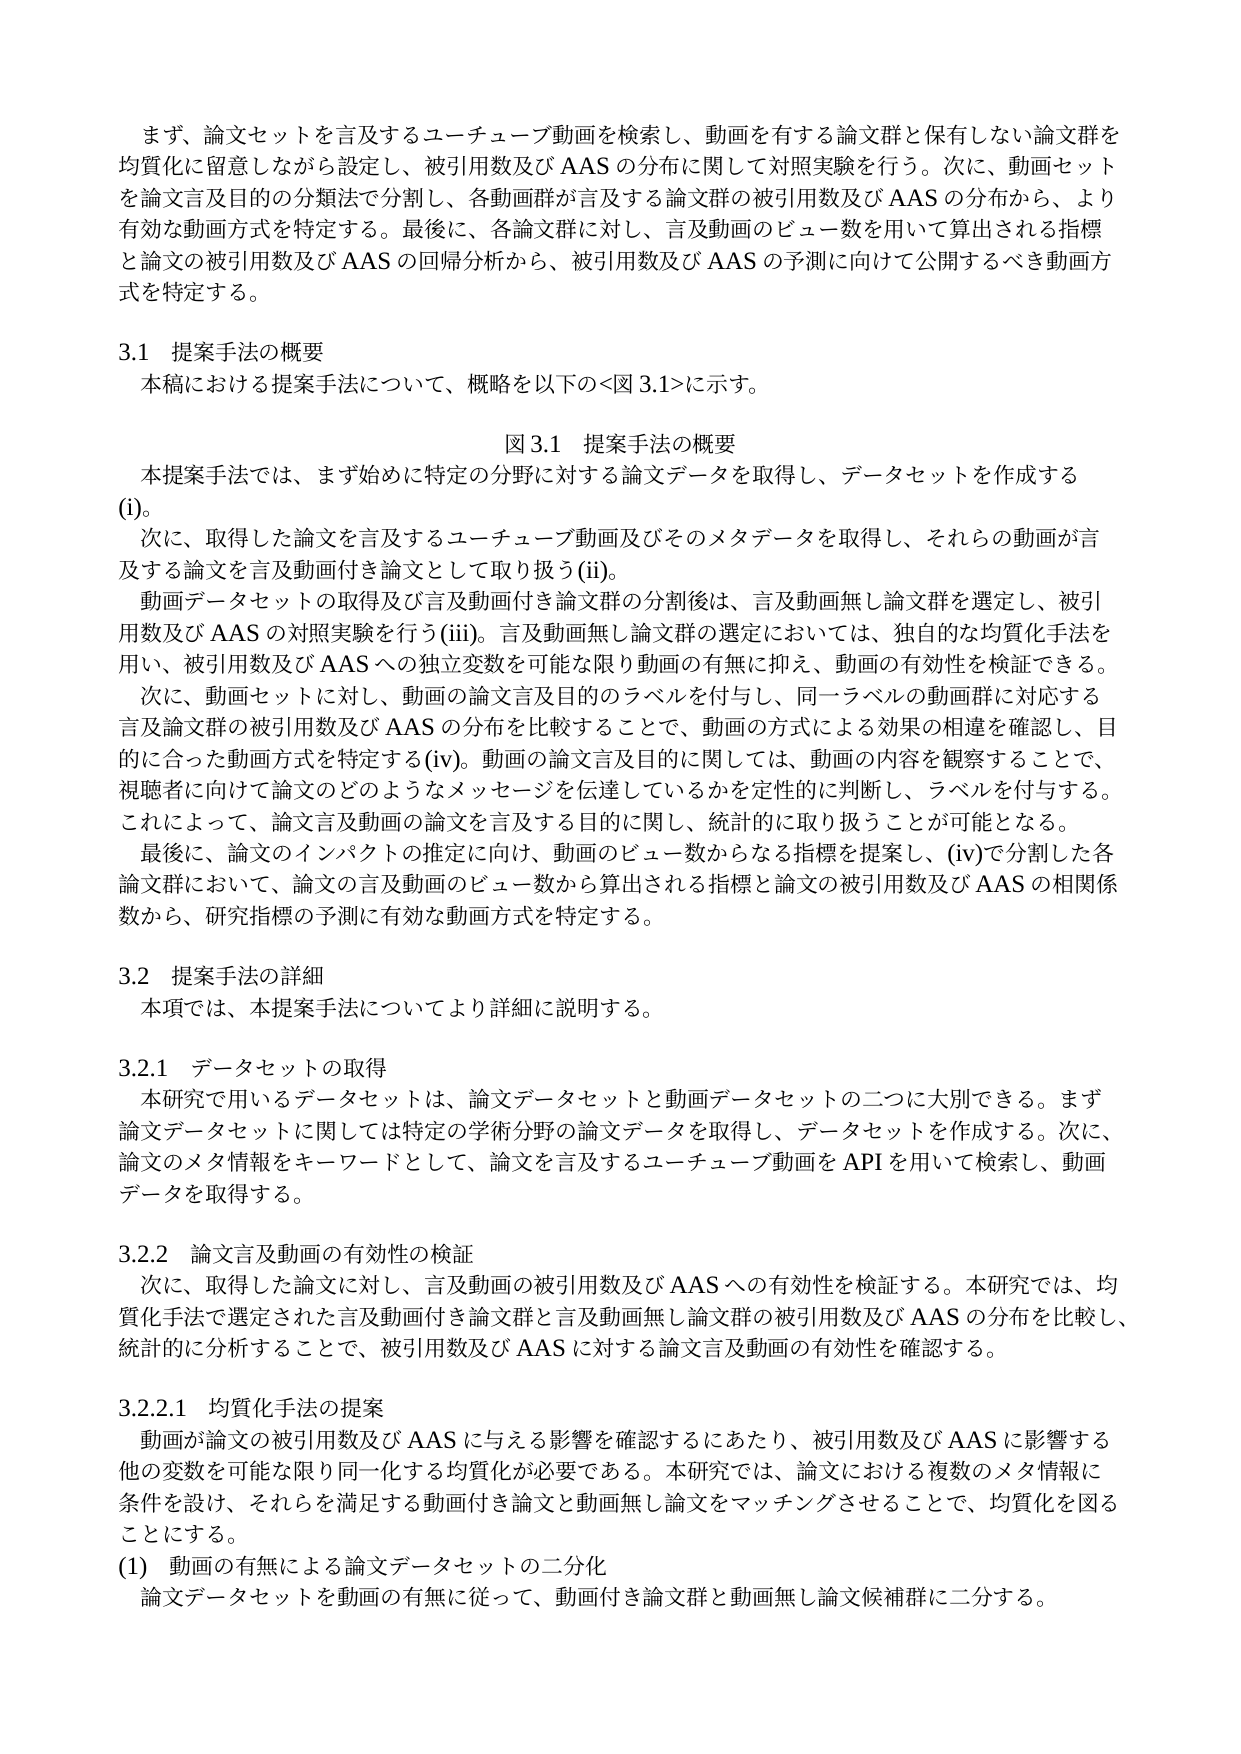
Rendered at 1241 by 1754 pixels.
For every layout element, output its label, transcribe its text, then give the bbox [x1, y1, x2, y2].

text 3.2 提案手法の詳細 [118, 959, 1122, 991]
text 動画が論文の被引用数及びAASに与える影響を確認するにあたり、被引用数及びAASに影響する他の変数を可能な限り同一化する均質化が必要である。本研究では、論文における複数のメタ情報に条件を設け、それらを満足する動画付き論文と動画無し論文をマッチングさせることで、均質化を図ることにする。 [118, 1423, 1122, 1549]
text 図3.1 提案手法の概要 [118, 427, 1122, 459]
text (1) 動画の有無による論文データセットの二分化 [118, 1549, 1122, 1580]
text 本稿における提案手法について、概略を以下の<図3.1>に示す。 [118, 367, 1122, 398]
text 論文データセットを動画の有無に従って、動画付き論文群と動画無し論文候補群に二分する。 [118, 1580, 1122, 1612]
text 3.2.1 データセットの取得 [118, 1051, 1122, 1082]
text 3.1 提案手法の概要 [118, 336, 1122, 367]
text 3.2.2 論文言及動画の有効性の検証 [118, 1237, 1122, 1268]
text 本研究で用いるデータセットは、論文データセットと動画データセットの二つに大別できる。まず論文データセットに関しては特定の学術分野の論文データを取得し、データセットを作成する。次に、論文のメタ情報をキーワードとして、論文を言及するユーチューブ動画をAPIを用いて検索し、動画データを取得する。 [118, 1082, 1122, 1208]
text 次に、動画セットに対し、動画の論文言及目的のラベルを付与し、同一ラベルの動画群に対応する言及論文群の被引用数及びAASの分布を比較することで、動画の方式による効果の相違を確認し、目的に合った動画方式を特定する(iv)。動画の論文言及目的に関しては、動画の内容を観察することで、視聴者に向けて論文のどのようなメッセージを伝達しているかを定性的に判断し、ラベルを付与する。これによって、論文言及動画の論文を言及する目的に関し、統計的に取り扱うことが可能となる。 [118, 679, 1122, 836]
text 動画データセットの取得及び言及動画付き論文群の分割後は、言及動画無し論文群を選定し、被引用数及びAASの対照実験を行う(iii)。言及動画無し論文群の選定においては、独自的な均質化手法を用い、被引用数及びAASへの独立変数を可能な限り動画の有無に抑え、動画の有効性を検証できる。 [118, 584, 1122, 679]
text 本項では、本提案手法についてより詳細に説明する。 [118, 991, 1122, 1022]
text 3.2.2.1 均質化手法の提案 [118, 1392, 1122, 1423]
text 次に、取得した論文を言及するユーチューブ動画及びそのメタデータを取得し、それらの動画が言及する論文を言及動画付き論文として取り扱う(ii)。 [118, 522, 1122, 584]
text 本提案手法では、まず始めに特定の分野に対する論文データを取得し、データセットを作成する(i)。 [118, 459, 1122, 522]
text まず、論文セットを言及するユーチューブ動画を検索し、動画を有する論文群と保有しない論文群を均質化に留意しながら設定し、被引用数及びAASの分布に関して対照実験を行う。次に、動画セットを論文言及目的の分類法で分割し、各動画群が言及する論文群の被引用数及びAASの分布から、より有効な動画方式を特定する。最後に、各論文群に対し、言及動画のビュー数を用いて算出される指標と論文の被引用数及びAASの回帰分析から、被引用数及びAASの予測に向けて公開するべき動画方式を特定する。 [118, 118, 1122, 307]
text 最後に、論文のインパクトの推定に向け、動画のビュー数からなる指標を提案し、(iv)で分割した各論文群において、論文の言及動画のビュー数から算出される指標と論文の被引用数及びAASの相関係数から、研究指標の予測に有効な動画方式を特定する。 [118, 836, 1122, 931]
text 次に、取得した論文に対し、言及動画の被引用数及びAASへの有効性を検証する。本研究では、均質化手法で選定された言及動画付き論文群と言及動画無し論文群の被引用数及びAASの分布を比較し、統計的に分析することで、被引用数及びAASに対する論文言及動画の有効性を確認する。 [118, 1268, 1122, 1363]
